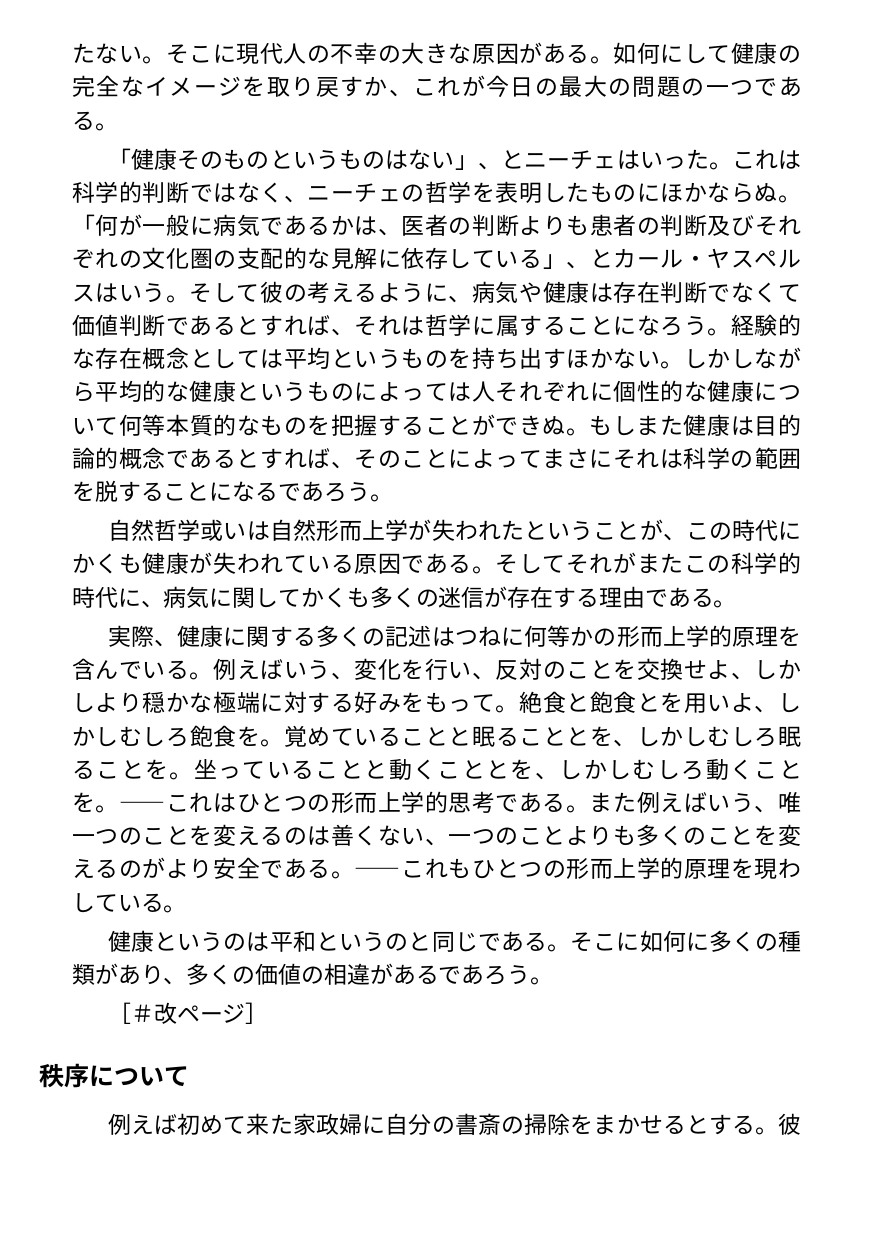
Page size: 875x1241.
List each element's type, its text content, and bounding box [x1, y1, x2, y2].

text たない。そこに現代人の不幸の大きな原因がある。如何にして健康の完全なイメージを取り戻すか、これが今日の最大の問題の一つである。 [72, 36, 802, 136]
subtitle 秩序について [36, 1053, 838, 1095]
text 例えば初めて来た家政婦に自分の書斎の掃除をまかせるとする。彼 [72, 1107, 802, 1140]
text ［＃改ページ］ [72, 996, 802, 1029]
text 健康というのは平和というのと同じである。そこに如何に多くの種類があり、多くの価値の相違があるであろう。 [72, 924, 802, 990]
text 実際、健康に関する多くの記述はつねに何等かの形而上学的原理を含んでいる。例えばいう、変化を行い、反対のことを交換せよ、しかしより穏かな極端に対する好みをもって。絶食と飽食とを用いよ、しかしむしろ飽食を。覚めていることと眠ることとを、しかしむしろ眠ることを。坐っていることと動くこととを、しかしむしろ動くことを。――これはひとつの形而上学的思考である。また例えばいう、唯一つのことを変えるのは善くない、一つのことよりも多くのことを変えるのがより安全である。――これもひとつの形而上学的原理を現わしている。 [72, 619, 802, 918]
text 「健康そのものというものはない」、とニーチェはいった。これは科学的判断ではなく、ニーチェの哲学を表明したものにほかならぬ。「何が一般に病気であるかは、医者の判断よりも患者の判断及びそれぞれの文化圏の支配的な見解に依存している」、とカール・ヤスペルスはいう。そして彼の考えるように、病気や健康は存在判断でなくて価値判断であるとすれば、それは哲学に属することになろう。経験的な存在概念としては平均というものを持ち出すほかない。しかしながら平均的な健康というものによっては人それぞれに個性的な健康について何等本質的なものを把握することができぬ。もしまた健康は目的論的概念であるとすれば、そのことによってまさにそれは科学の範囲を脱することになるであろう。 [72, 142, 802, 507]
text 自然哲学或いは自然形而上学が失われたということが、この時代にかくも健康が失われている原因である。そしてそれがまたこの科学的時代に、病気に関してかくも多くの迷信が存在する理由である。 [72, 513, 802, 613]
